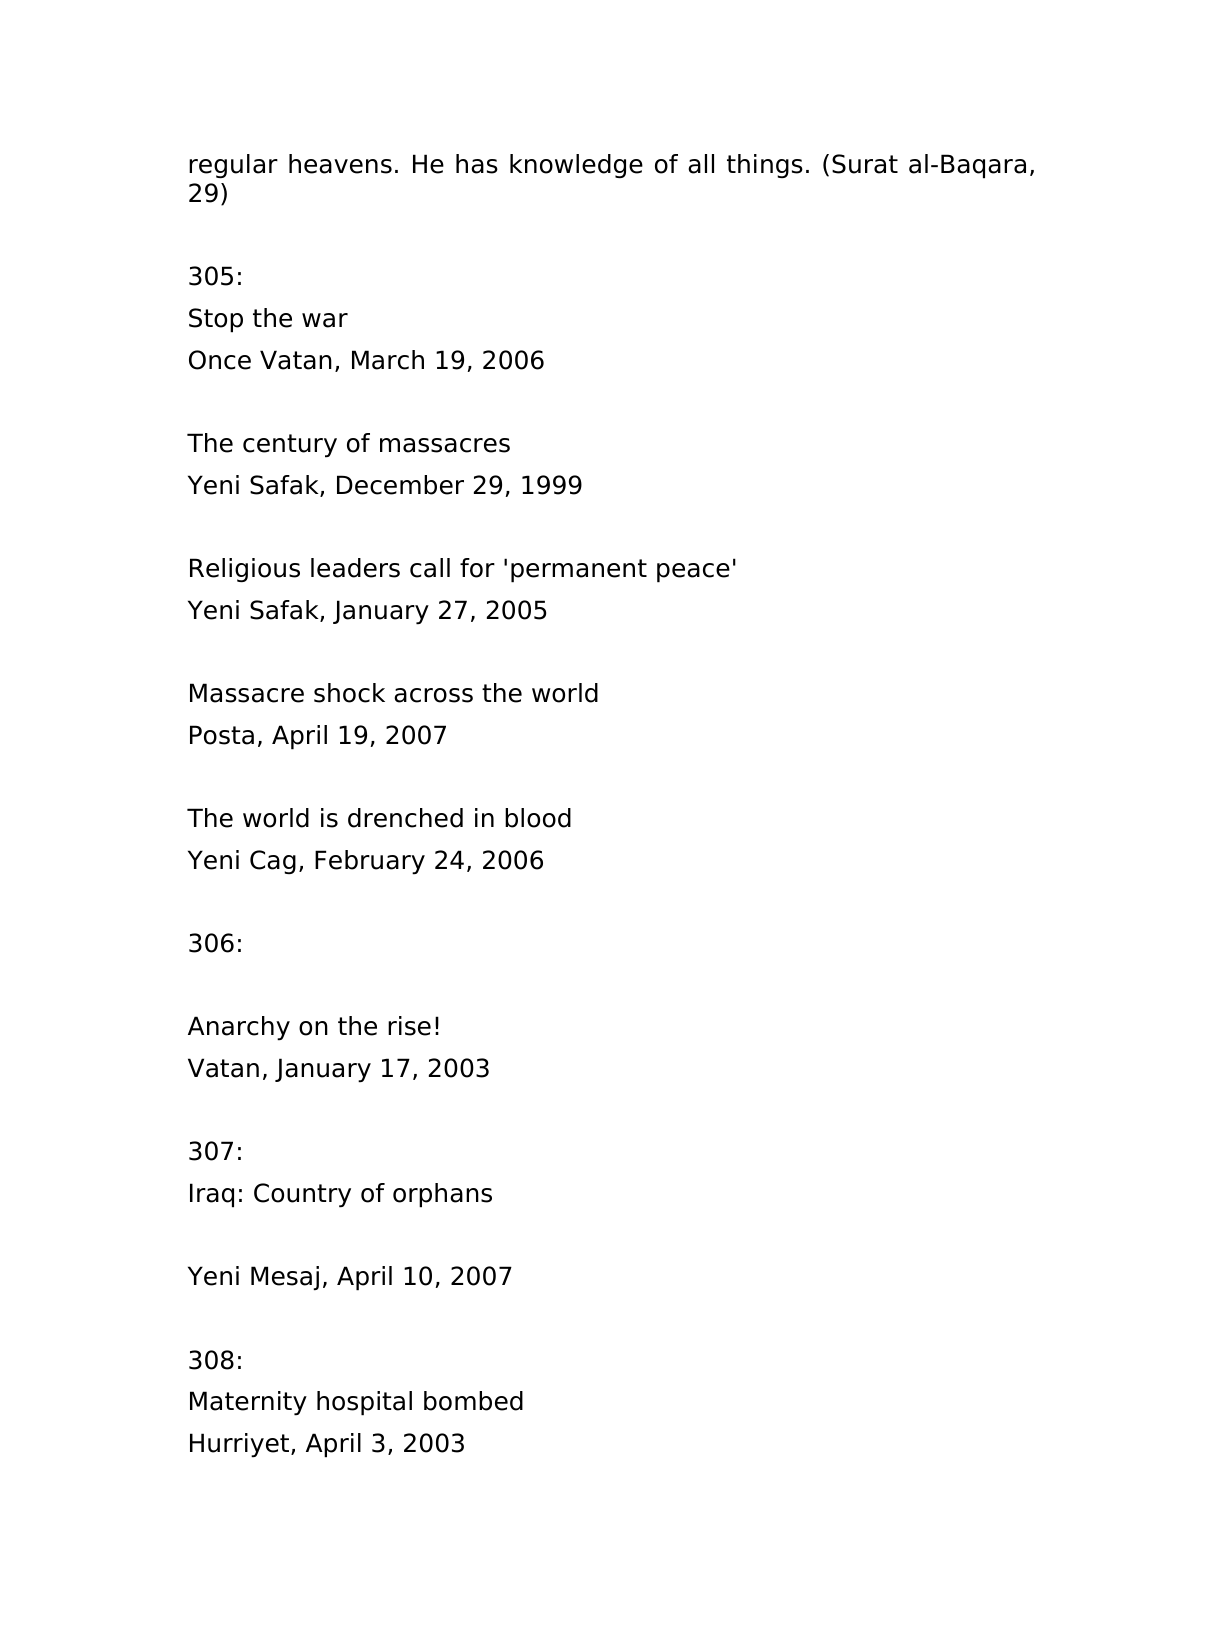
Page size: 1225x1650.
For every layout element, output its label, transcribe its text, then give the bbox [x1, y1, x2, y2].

text 308: [187, 1346, 1037, 1375]
text Once Vatan, March 19, 2006 [187, 346, 1037, 375]
text Yeni Cag, February 24, 2006 [187, 846, 1037, 875]
text Hurriyet, April 3, 2003 [187, 1429, 1037, 1458]
text Yeni Safak, December 29, 1999 [187, 471, 1037, 500]
text Iraq: Country of orphans [187, 1179, 1037, 1208]
text The world is drenched in blood [187, 804, 1037, 833]
text Massacre shock across the world [187, 679, 1037, 708]
text 307: [187, 1137, 1037, 1167]
text 306: [187, 929, 1037, 958]
text regular heavens. He has knowledge of all things. (Surat al-Baqara, 29) [187, 150, 1037, 208]
text Stop the war [187, 304, 1037, 333]
text Yeni Safak, January 27, 2005 [187, 596, 1037, 625]
text Anarchy on the rise! [187, 1012, 1037, 1042]
text Yeni Mesaj, April 10, 2007 [187, 1262, 1037, 1292]
text Posta, April 19, 2007 [187, 721, 1037, 750]
text 305: [187, 262, 1037, 292]
text Maternity hospital bombed [187, 1387, 1037, 1417]
text Religious leaders call for 'permanent peace' [187, 554, 1037, 583]
text Vatan, January 17, 2003 [187, 1054, 1037, 1083]
text The century of massacres [187, 429, 1037, 458]
